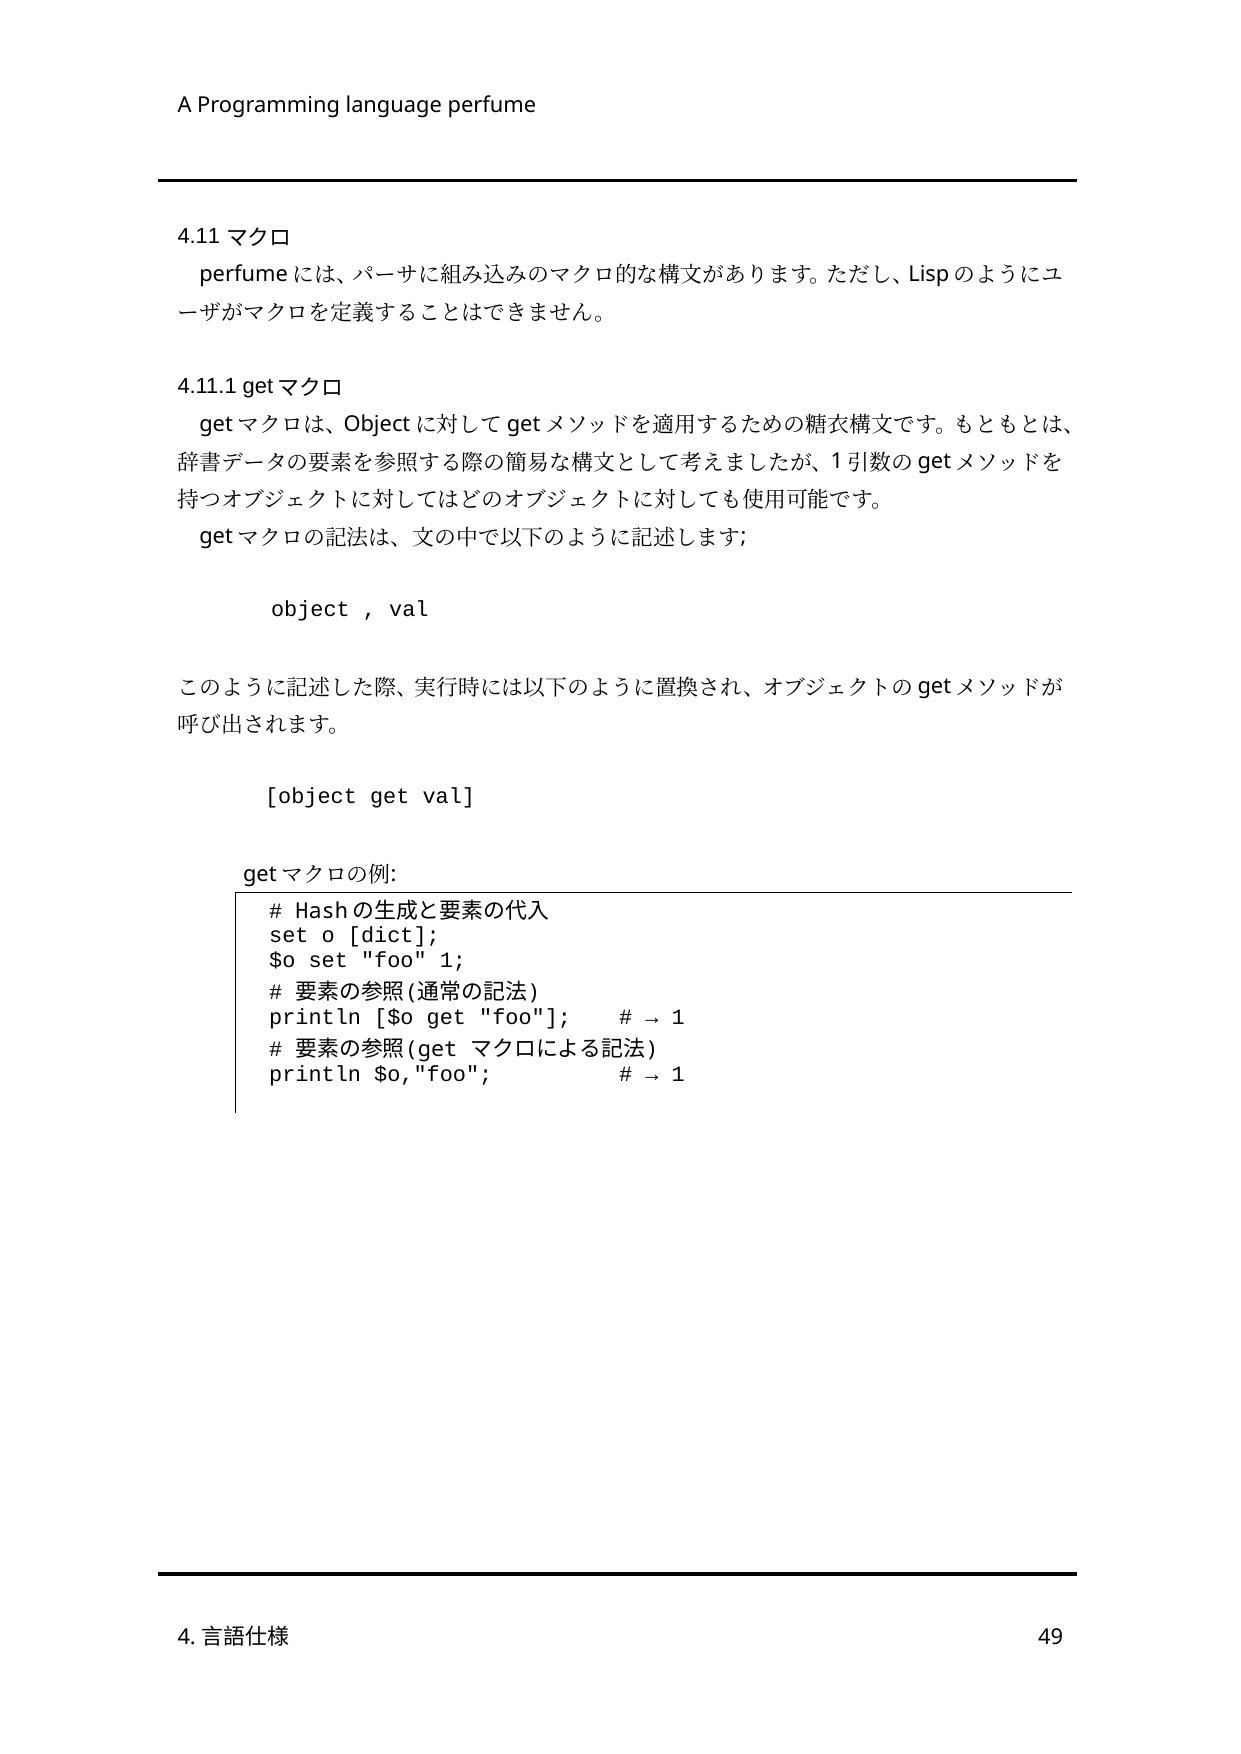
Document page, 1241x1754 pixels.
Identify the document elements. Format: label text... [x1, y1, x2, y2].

text このように記述した際、実行時には以下のように置換され、オブジェクトのgetメソッドが呼び出されます。 [177, 667, 1063, 742]
text getマクロは、Objectに対してgetメソッドを適用するための糖衣構文です。もともとは、辞書データの要素を参照する際の簡易な構文として考えましたが、1引数のgetメソッドを持つオブジェクトに対してはどのオブジェクトに対しても使用可能です。 [177, 404, 1063, 517]
table_header # Hashの生成と要素の代入 set o [dict]; $o set "foo" 1; # 要素の参照(通常の記法) println [$o get "foo"]; # → 1 # 要素の参照(get マクロによる記法) println $o,"foo"; # → 1 [236, 893, 1072, 1113]
subtitle 4.11 マクロ [177, 217, 1063, 254]
text getマクロの記法は、文の中で以下のように記述します; [177, 517, 1063, 554]
text object , val [177, 592, 1063, 629]
text [object get val] [177, 779, 1063, 817]
text perfumeには、パーサに組み込みのマクロ的な構文があります。ただし、Lispのようにユーザがマクロを定義することはできません。 [177, 254, 1063, 329]
text getマクロの例: [243, 854, 1063, 892]
subtitle 4.11.1 getマクロ [177, 367, 1063, 404]
